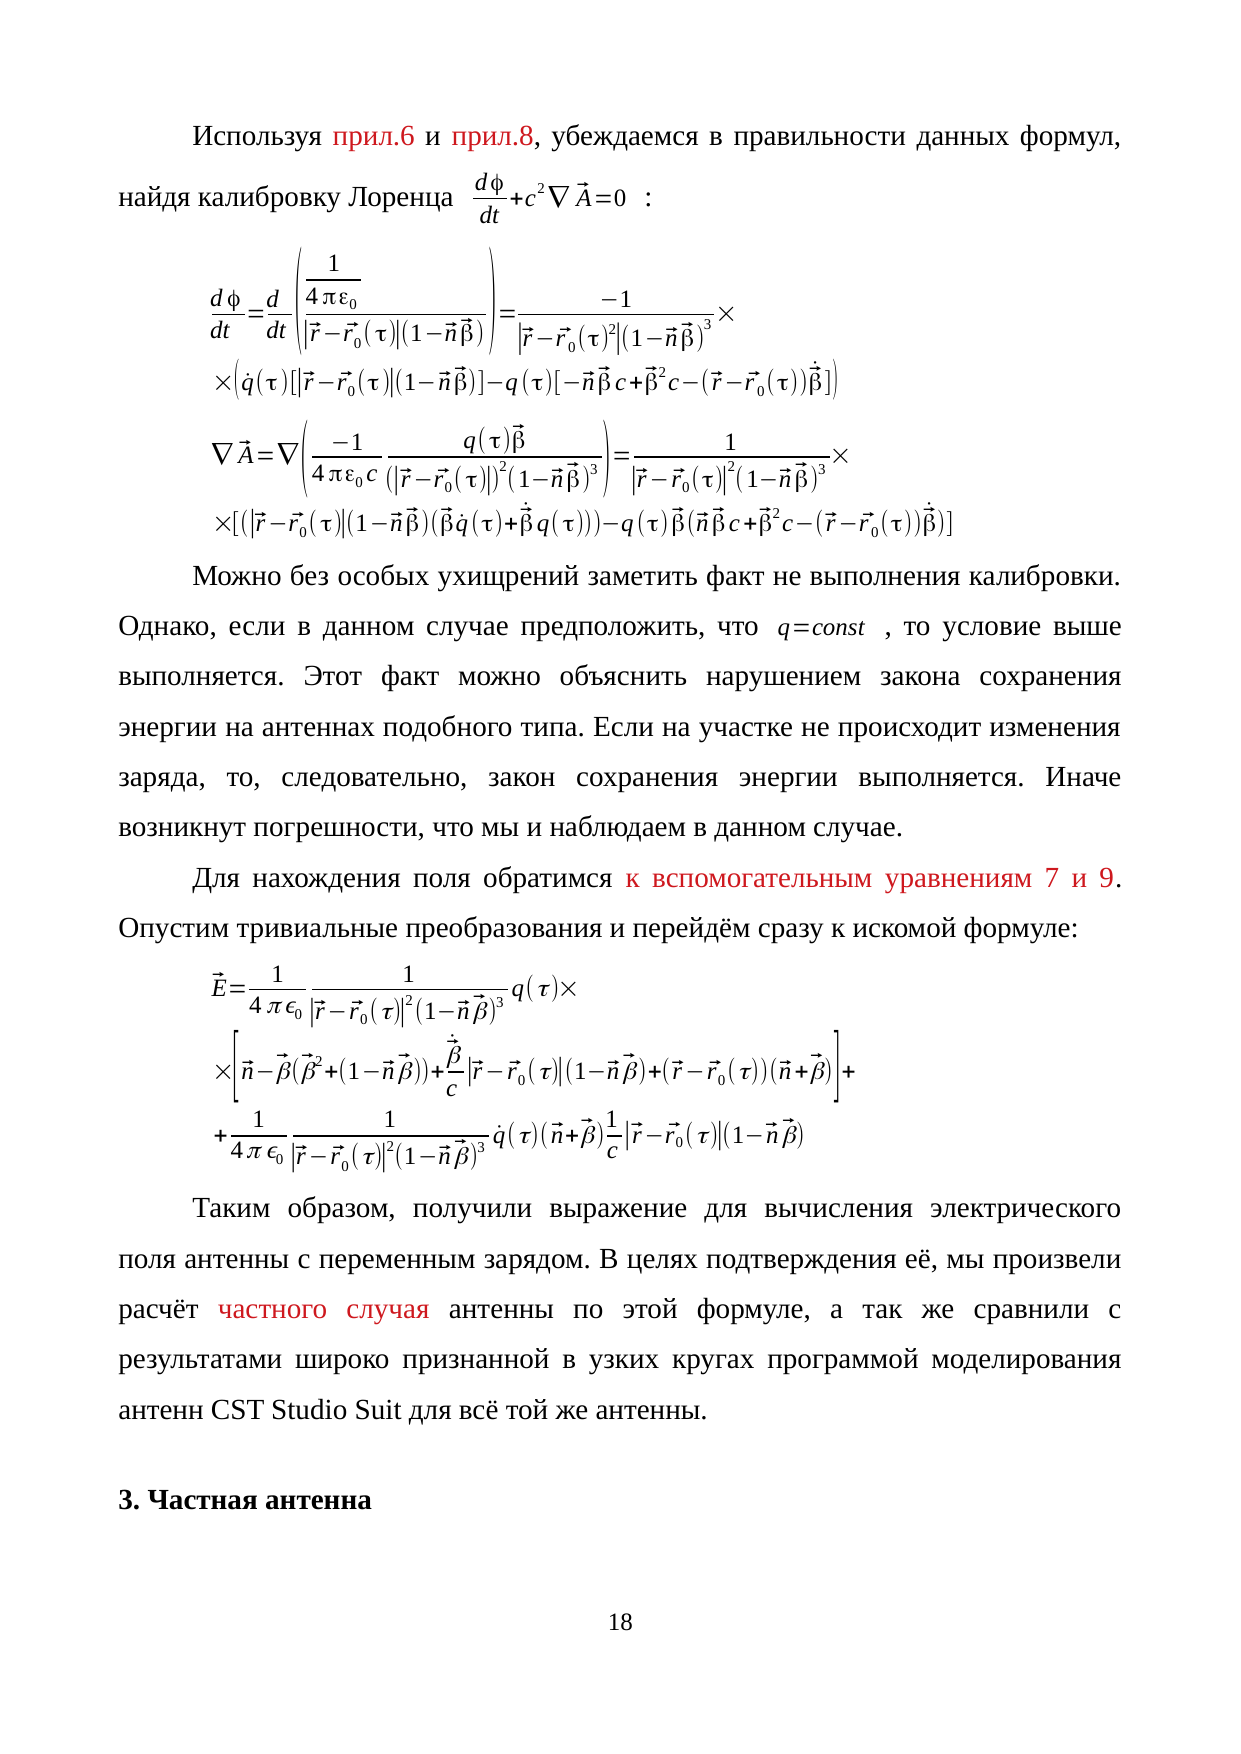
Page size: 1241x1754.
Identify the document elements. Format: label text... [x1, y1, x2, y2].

text Таким образом, получили выражение для вычисления электрического поля антенны с переменным зарядом. В целях подтверждения её, мы произвели расчёт частного случая антенны по этой формуле, а так же сравнили с результатами широко признанной в узких кругах программой моделирования антенн CST Studio Suit для всё той же антенны. [118, 1191, 1122, 1425]
text Можно без особых ухищрений заметить факт не выполнения калибровки. Однако, если в данном случае предположить, что, то условие выше выполняется. Этот факт можно объяснить нарушением закона сохранения энергии на антеннах подобного типа. Если на участке не происходит изменения заряда, то, следовательно, закон сохранения энергии выполняется. Иначе возникнут погрешности, что мы и наблюдаем в данном случае. [118, 558, 1122, 843]
text Используя прил.6 и прил.8, убеждаемся в правильности данных формул, найдя калибровку Лоренца: [118, 118, 1122, 228]
text Для нахождения поля обратимся к вспомогательным уравнениям 7 и 9. Опустим тривиальные преобразования и перейдём сразу к искомой формуле: [118, 860, 1122, 943]
subtitle 3. Частная антенна [118, 1482, 1122, 1516]
